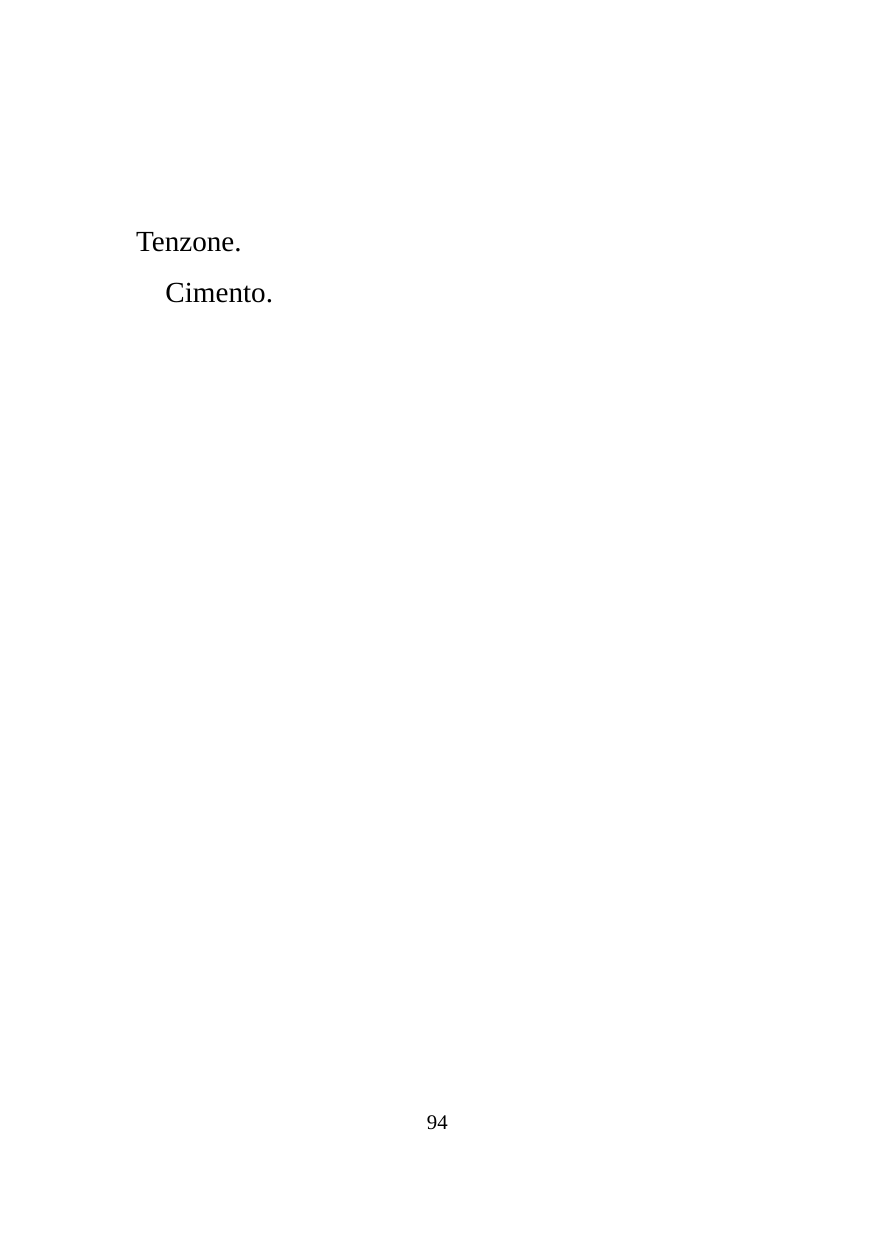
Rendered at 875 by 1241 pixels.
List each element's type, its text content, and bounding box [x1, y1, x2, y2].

text Cimento. [136, 275, 768, 308]
text Tenzone. [106, 224, 768, 258]
